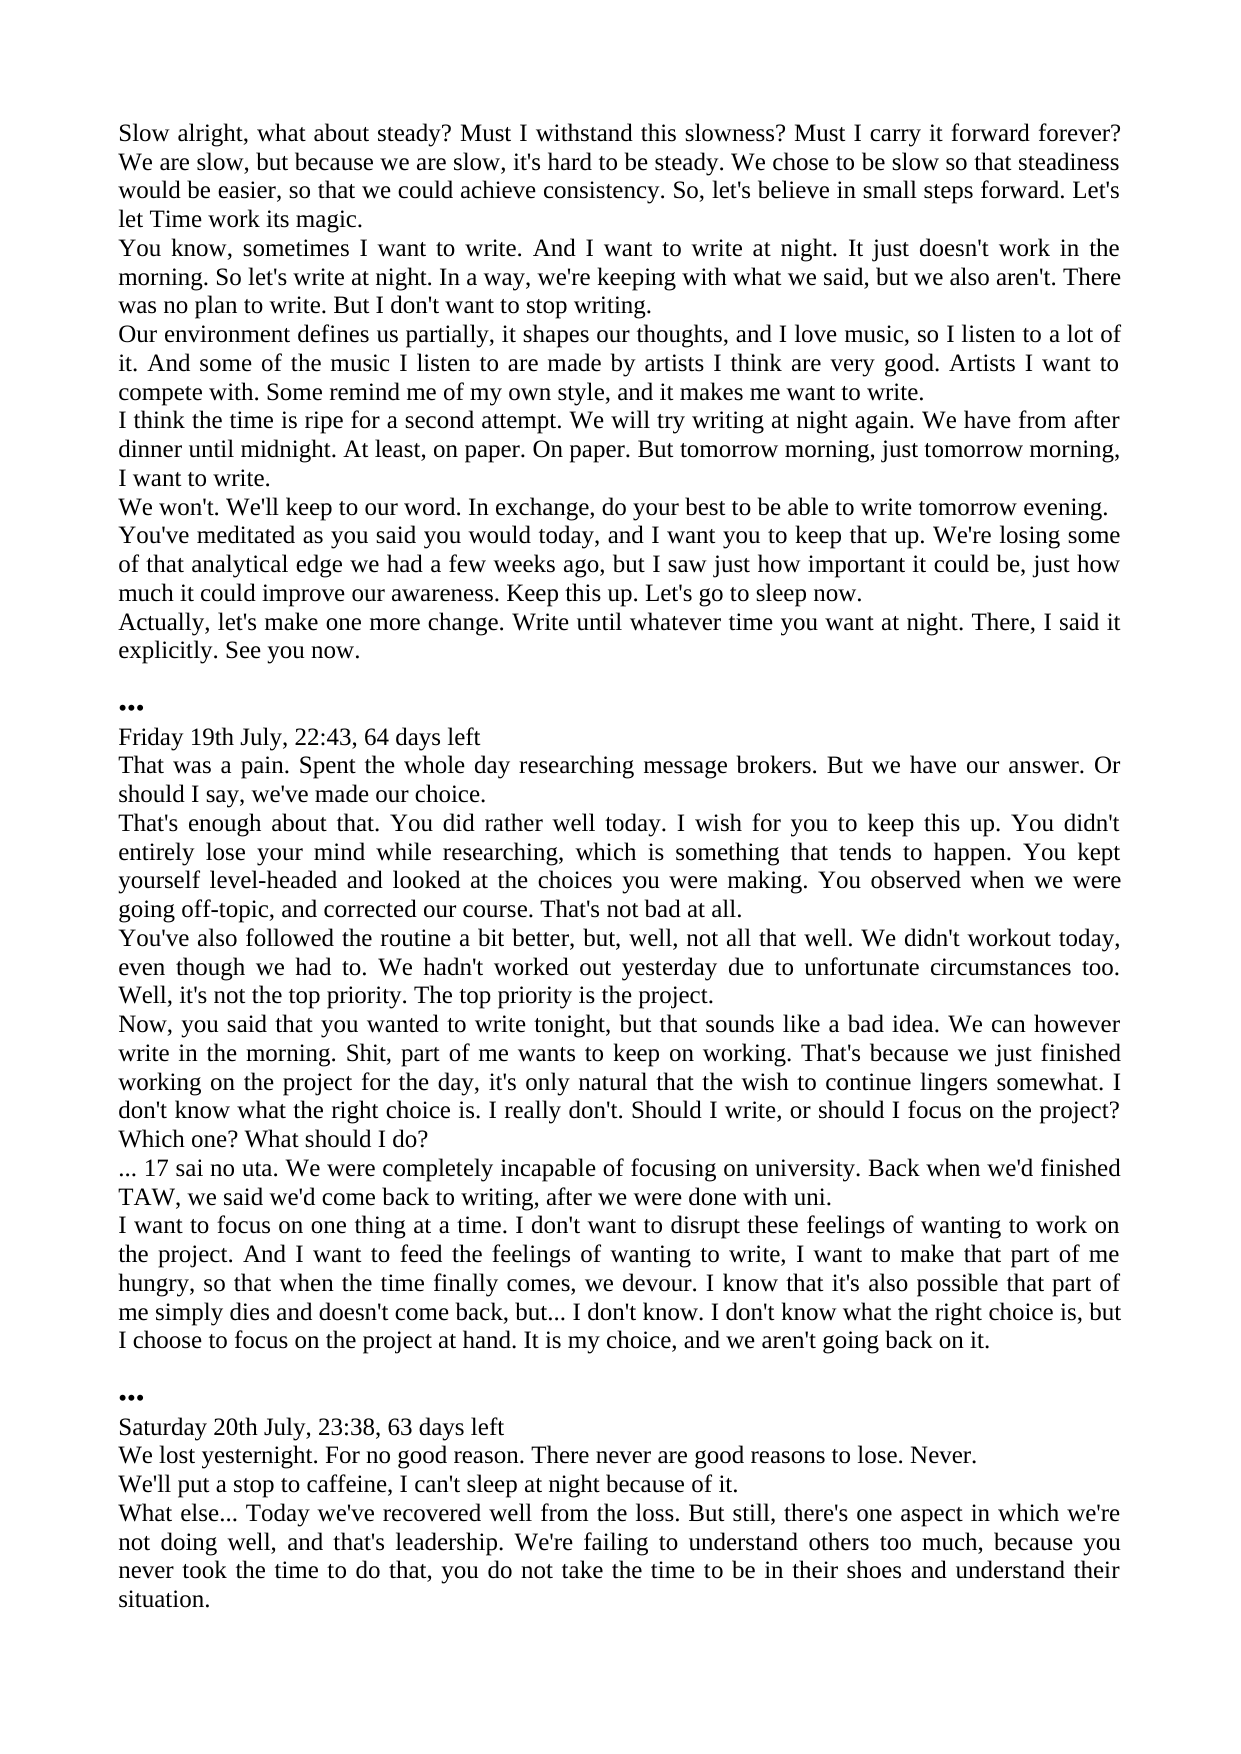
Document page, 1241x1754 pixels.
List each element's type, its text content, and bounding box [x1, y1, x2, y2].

text ••• [118, 1383, 1122, 1412]
text You know, sometimes I want to write. And I want to write at night. It just doesn't work in the morning. So let's write at night. In a way, we're keeping with what we said, but we also aren't. There was no plan to write. But I don't want to stop writing. [118, 233, 1122, 319]
text You've also followed the routine a bit better, but, well, not all that well. We didn't workout today, even though we had to. We hadn't worked out yesterday due to unfortunate circumstances too. Well, it's not the top priority. The top priority is the project. [118, 923, 1122, 1009]
text I think the time is ripe for a second attempt. We will try writing at night again. We have from after dinner until midnight. At least, on paper. On paper. But tomorrow morning, just tomorrow morning, I want to write. [118, 406, 1122, 492]
text Slow alright, what about steady? Must I withstand this slowness? Must I carry it forward forever? We are slow, but because we are slow, it's hard to be steady. We chose to be slow so that steadiness would be easier, so that we could achieve consistency. So, let's believe in small steps forward. Let's let Time work its magic. [118, 118, 1122, 233]
text Actually, let's make one more change. Write until whatever time you want at night. There, I said it explicitly. See you now. [118, 607, 1122, 664]
text I want to focus on one thing at a time. I don't want to disrupt these feelings of wanting to work on the project. And I want to feed the feelings of wanting to write, I want to make that part of me hungry, so that when the time finally comes, we devour. I know that it's also possible that part of me simply dies and doesn't come back, but... I don't know. I don't know what the right choice is, but I choose to focus on the project at hand. It is my choice, and we aren't going back on it. [118, 1211, 1122, 1354]
text We won't. We'll keep to our word. In exchange, do your best to be able to write tomorrow evening. [118, 492, 1122, 521]
text What else... Today we've recovered well from the loss. But still, there's one aspect in which we're not doing well, and that's leadership. We're failing to understand others too much, because you never took the time to do that, you do not take the time to be in their shoes and understand their situation. [118, 1498, 1122, 1613]
text You've meditated as you said you would today, and I want you to keep that up. We're losing some of that analytical edge we had a few weeks ago, but I saw just how important it could be, just how much it could improve our awareness. Keep this up. Let's go to sleep now. [118, 521, 1122, 607]
text Now, you said that you wanted to write tonight, but that sounds like a bad idea. We can however write in the morning. Shit, part of me wants to keep on working. That's because we just finished working on the project for the day, it's only natural that the wish to continue lingers somewhat. I don't know what the right choice is. I really don't. Should I write, or should I focus on the project? Which one? What should I do? [118, 1009, 1122, 1153]
text That was a pain. Spent the whole day researching message brokers. But we have our answer. Or should I say, we've made our choice. [118, 751, 1122, 808]
text We'll put a stop to caffeine, I can't sleep at night because of it. [118, 1469, 1122, 1498]
text Saturday 20th July, 23:38, 63 days left [118, 1412, 1122, 1441]
text Our environment defines us partially, it shapes our thoughts, and I love music, so I listen to a lot of it. And some of the music I listen to are made by artists I think are very good. Artists I want to compete with. Some remind me of my own style, and it makes me want to write. [118, 319, 1122, 406]
text That's enough about that. You did rather well today. I wish for you to keep this up. You didn't entirely lose your mind while researching, which is something that tends to happen. You kept yourself level-headed and looked at the choices you were making. You observed when we were going off-topic, and corrected our course. That's not bad at all. [118, 808, 1122, 923]
text Friday 19th July, 22:43, 64 days left [118, 722, 1122, 751]
text We lost yesternight. For no good reason. There never are good reasons to lose. Never. [118, 1441, 1122, 1469]
text ••• [118, 693, 1122, 722]
text ... 17 sai no uta. We were completely incapable of focusing on university. Back when we'd finished TAW, we said we'd come back to writing, after we were done with uni. [118, 1153, 1122, 1211]
